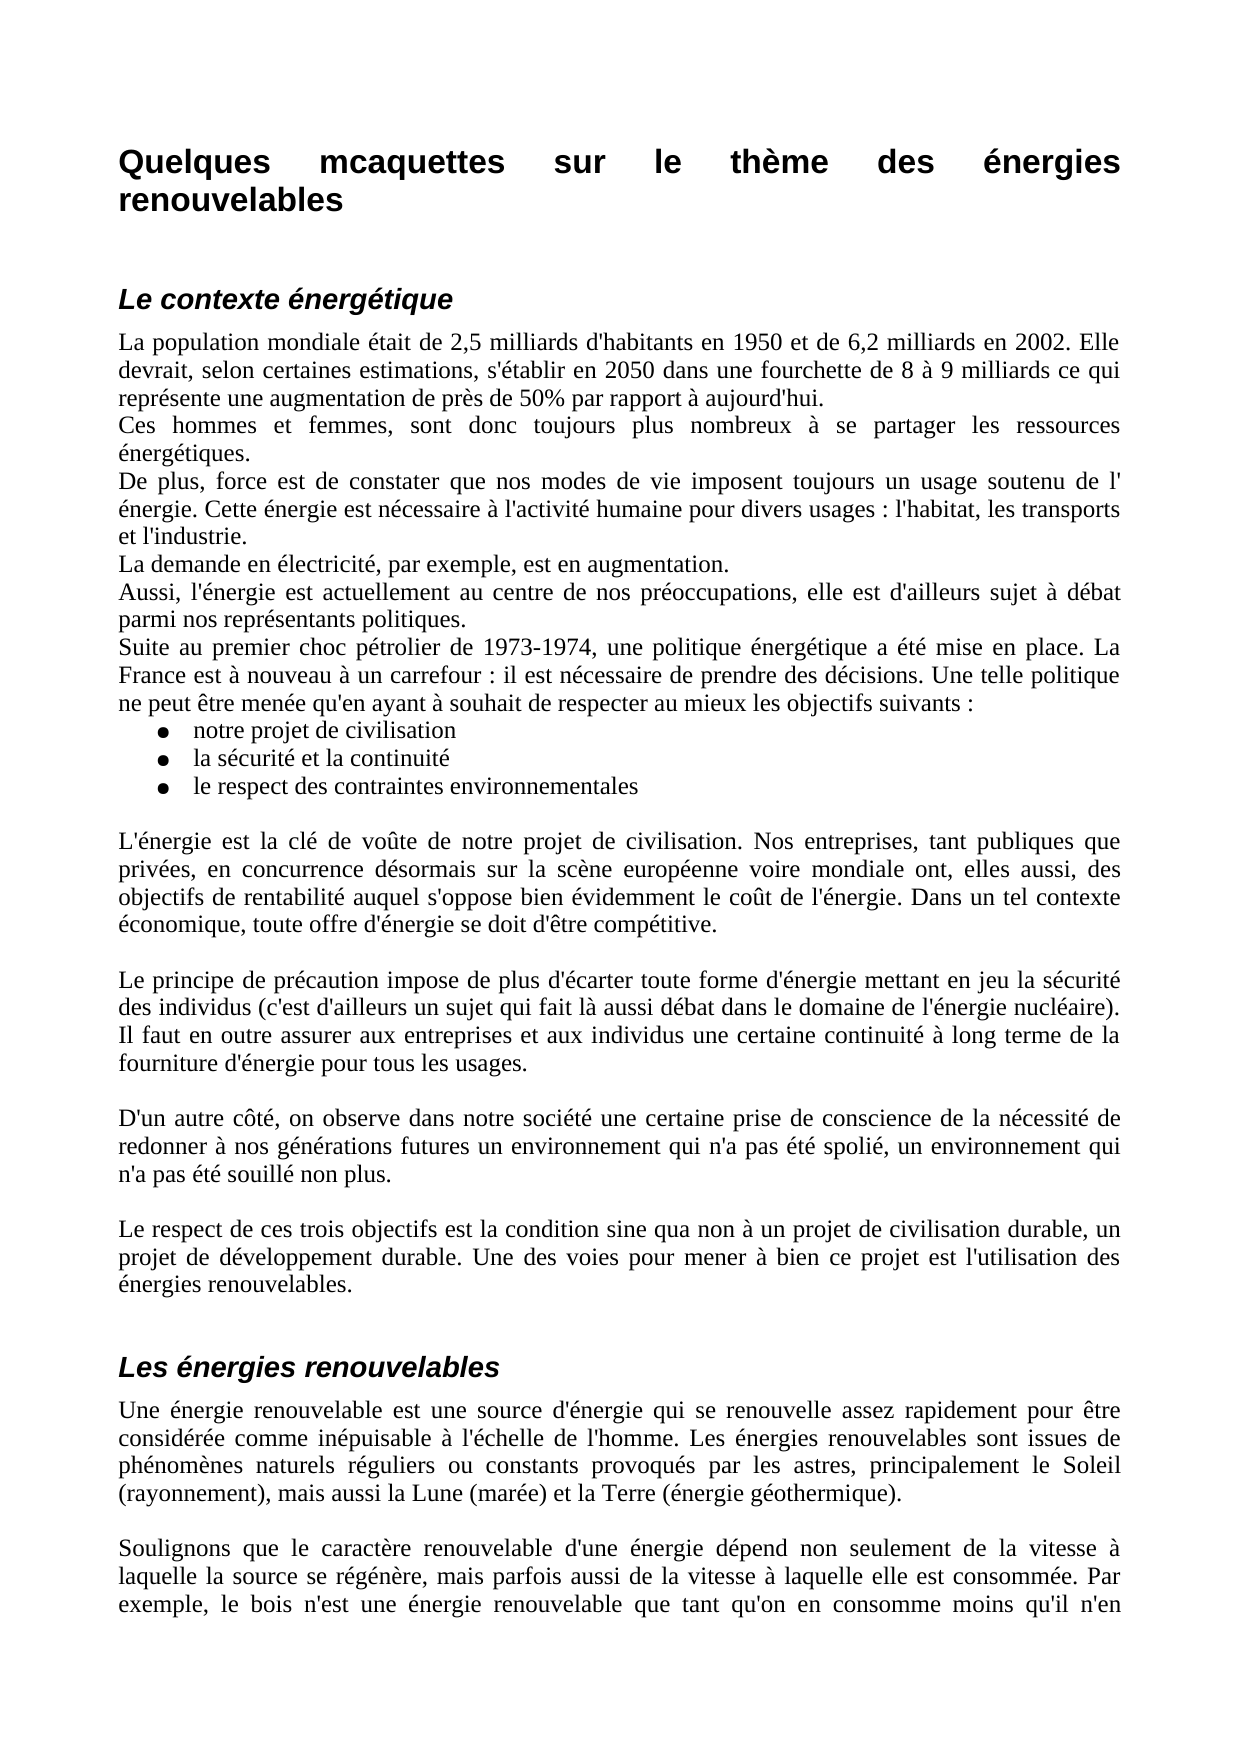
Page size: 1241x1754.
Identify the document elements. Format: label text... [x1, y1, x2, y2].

list la sécurité et la continuité [156, 744, 1122, 772]
text La population mondiale était de 2,5 milliards d'habitants en 1950 et de 6,2 milliards en 2002. Elle devrait, selon certaines estimations, s'établir en 2050 dans une fourchette de 8 à 9 milliards ce qui représente une augmentation de près de 50% par rapport à aujourd'hui. [118, 328, 1122, 412]
text D'un autre côté, on observe dans notre société une certaine prise de conscience de la nécessité de redonner à nos générations futures un environnement qui n'a pas été spolié, un environnement qui n'a pas été souillé non plus. [118, 1104, 1122, 1187]
text Suite au premier choc pétrolier de 1973-1974, une politique énergétique a été mise en place. La France est à nouveau à un carrefour : il est nécessaire de prendre des décisions. Une telle politique ne peut être menée qu'en ayant à souhait de respecter au mieux les objectifs suivants : [118, 633, 1122, 716]
text Le respect de ces trois objectifs est la condition sine qua non à un projet de civilisation durable, un projet de développement durable. Une des voies pour mener à bien ce projet est l'utilisation des énergies renouvelables. [118, 1215, 1122, 1298]
text De plus, force est de constater que nos modes de vie imposent toujours un usage soutenu de l' énergie. Cette énergie est nécessaire à l'activité humaine pour divers usages : l'habitat, les transports et l'industrie. [118, 467, 1122, 550]
text La demande en électricité, par exemple, est en augmentation. [118, 550, 1122, 578]
subtitle Le contexte énergétique [118, 283, 1122, 316]
list notre projet de civilisation [156, 716, 1122, 744]
text Aussi, l'énergie est actuellement au centre de nos préoccupations, elle est d'ailleurs sujet à débat parmi nos représentants politiques. [118, 578, 1122, 633]
text Soulignons que le caractère renouvelable d'une énergie dépend non seulement de la vitesse à laquelle la source se régénère, mais parfois aussi de la vitesse à laquelle elle est consommée. Par exemple, le bois n'est une énergie renouvelable que tant qu'on en consomme moins qu'il n'en [118, 1534, 1122, 1618]
text Une énergie renouvelable est une source d'énergie qui se renouvelle assez rapidement pour être considérée comme inépuisable à l'échelle de l'homme. Les énergies renouvelables sont issues de phénomènes naturels réguliers ou constants provoqués par les astres, principalement le Soleil (rayonnement), mais aussi la Lune (marée) et la Terre (énergie géothermique). [118, 1396, 1122, 1507]
subtitle Les énergies renouvelables [118, 1351, 1122, 1383]
list le respect des contraintes environnementales [156, 772, 1122, 799]
text Le principe de précaution impose de plus d'écarter toute forme d'énergie mettant en jeu la sécurité des individus (c'est d'ailleurs un sujet qui fait là aussi débat dans le domaine de l'énergie nucléaire). Il faut en outre assurer aux entreprises et aux individus une certaine continuité à long terme de la fourniture d'énergie pour tous les usages. [118, 966, 1122, 1077]
subtitle Quelques mcaquettes sur le thème des énergies renouvelables [118, 143, 1122, 218]
text Ces hommes et femmes, sont donc toujours plus nombreux à se partager les ressources énergétiques. [118, 412, 1122, 467]
text L'énergie est la clé de voûte de notre projet de civilisation. Nos entreprises, tant publiques que privées, en concurrence désormais sur la scène européenne voire mondiale ont, elles aussi, des objectifs de rentabilité auquel s'oppose bien évidemment le coût de l'énergie. Dans un tel contexte économique, toute offre d'énergie se doit d'être compétitive. [118, 827, 1122, 938]
